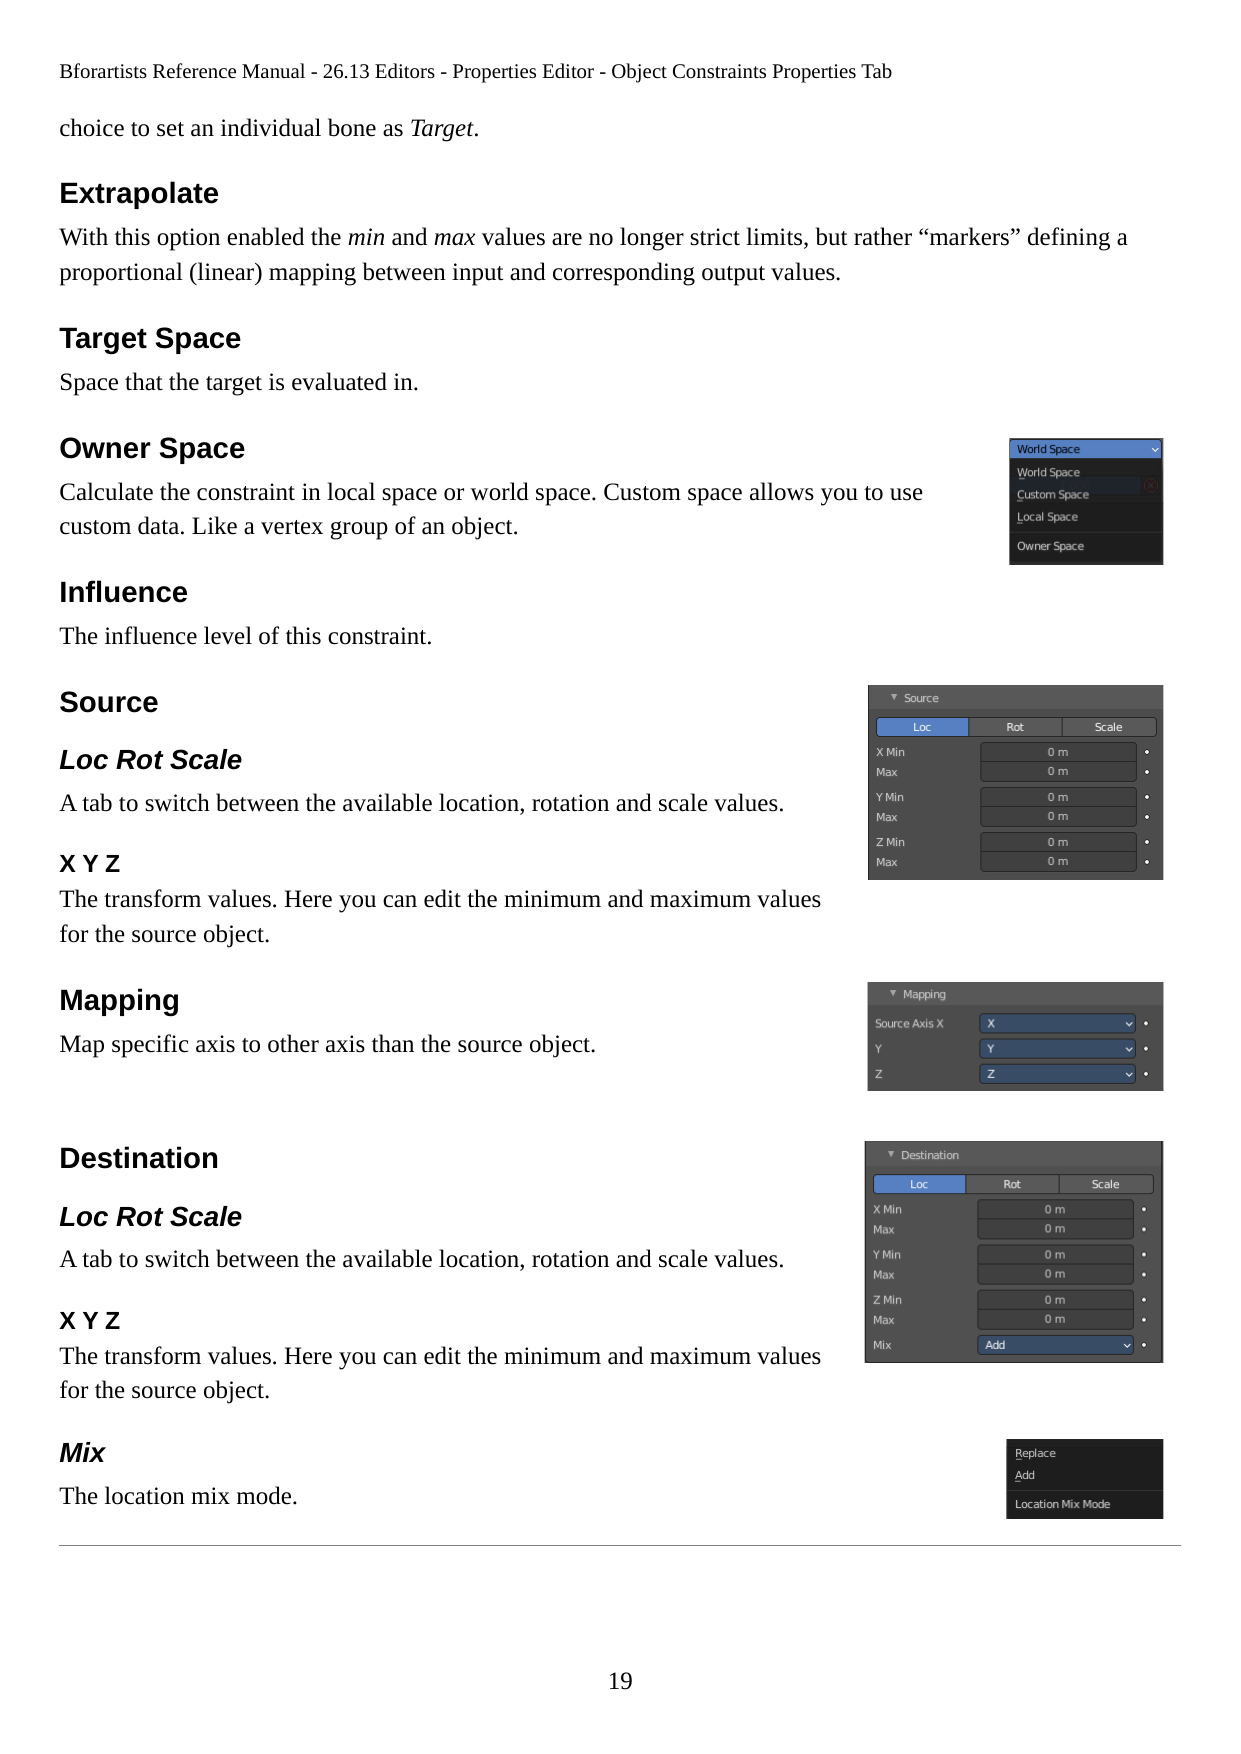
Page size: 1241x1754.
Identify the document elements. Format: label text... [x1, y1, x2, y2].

subtitle Mapping [59, 982, 867, 1016]
subtitle Mix [59, 1437, 1181, 1469]
text The transform values. Here you can edit the minimum and maximum values for the source object. [59, 1341, 1181, 1404]
text Calculate the constraint in local space or world space. Custom space allows you to use custom data. Like a vertex group of an object. [59, 477, 1009, 540]
picture [867, 982, 1164, 1091]
subtitle [1164, 1141, 1181, 1175]
subtitle [1164, 982, 1181, 1016]
text With this option enabled the min and max values are no longer strict limits, but rather “markers” defining a proportional (linear) mapping between input and corresponding output values. [59, 222, 1181, 286]
text The transform values. Here you can edit the minimum and maximum values for the source object. [59, 884, 1181, 947]
subtitle [1164, 1200, 1181, 1232]
subtitle Target Space [59, 321, 1181, 354]
subtitle Source [59, 685, 868, 718]
subtitle Destination [59, 1141, 864, 1175]
picture [868, 685, 1164, 880]
subtitle Influence [59, 575, 1181, 609]
subtitle [1164, 743, 1181, 775]
text A tab to switch between the available location, rotation and scale values. [59, 1244, 864, 1273]
text [1164, 1481, 1181, 1510]
text Map specific axis to other axis than the source object. [59, 1029, 867, 1057]
subtitle [1164, 685, 1181, 718]
subtitle Loc Rot Scale [59, 743, 868, 775]
subtitle Owner Space [59, 431, 1181, 464]
subtitle Loc Rot Scale [59, 1200, 864, 1232]
subtitle X Y Z [59, 849, 868, 878]
subtitle X Y Z [59, 1306, 864, 1334]
text A tab to switch between the available location, rotation and scale values. [59, 788, 868, 817]
text Space that the target is evaluated in. [59, 367, 1181, 396]
subtitle Extrapolate [59, 176, 1181, 210]
text The location mix mode. [59, 1481, 1006, 1510]
text The influence level of this constraint. [59, 621, 1181, 650]
picture [864, 1141, 1164, 1363]
text choice to set an individual bone as Target. [59, 113, 1181, 141]
subtitle [1164, 849, 1181, 878]
subtitle [1164, 1306, 1181, 1334]
picture [1009, 438, 1164, 565]
picture [1006, 1439, 1164, 1519]
